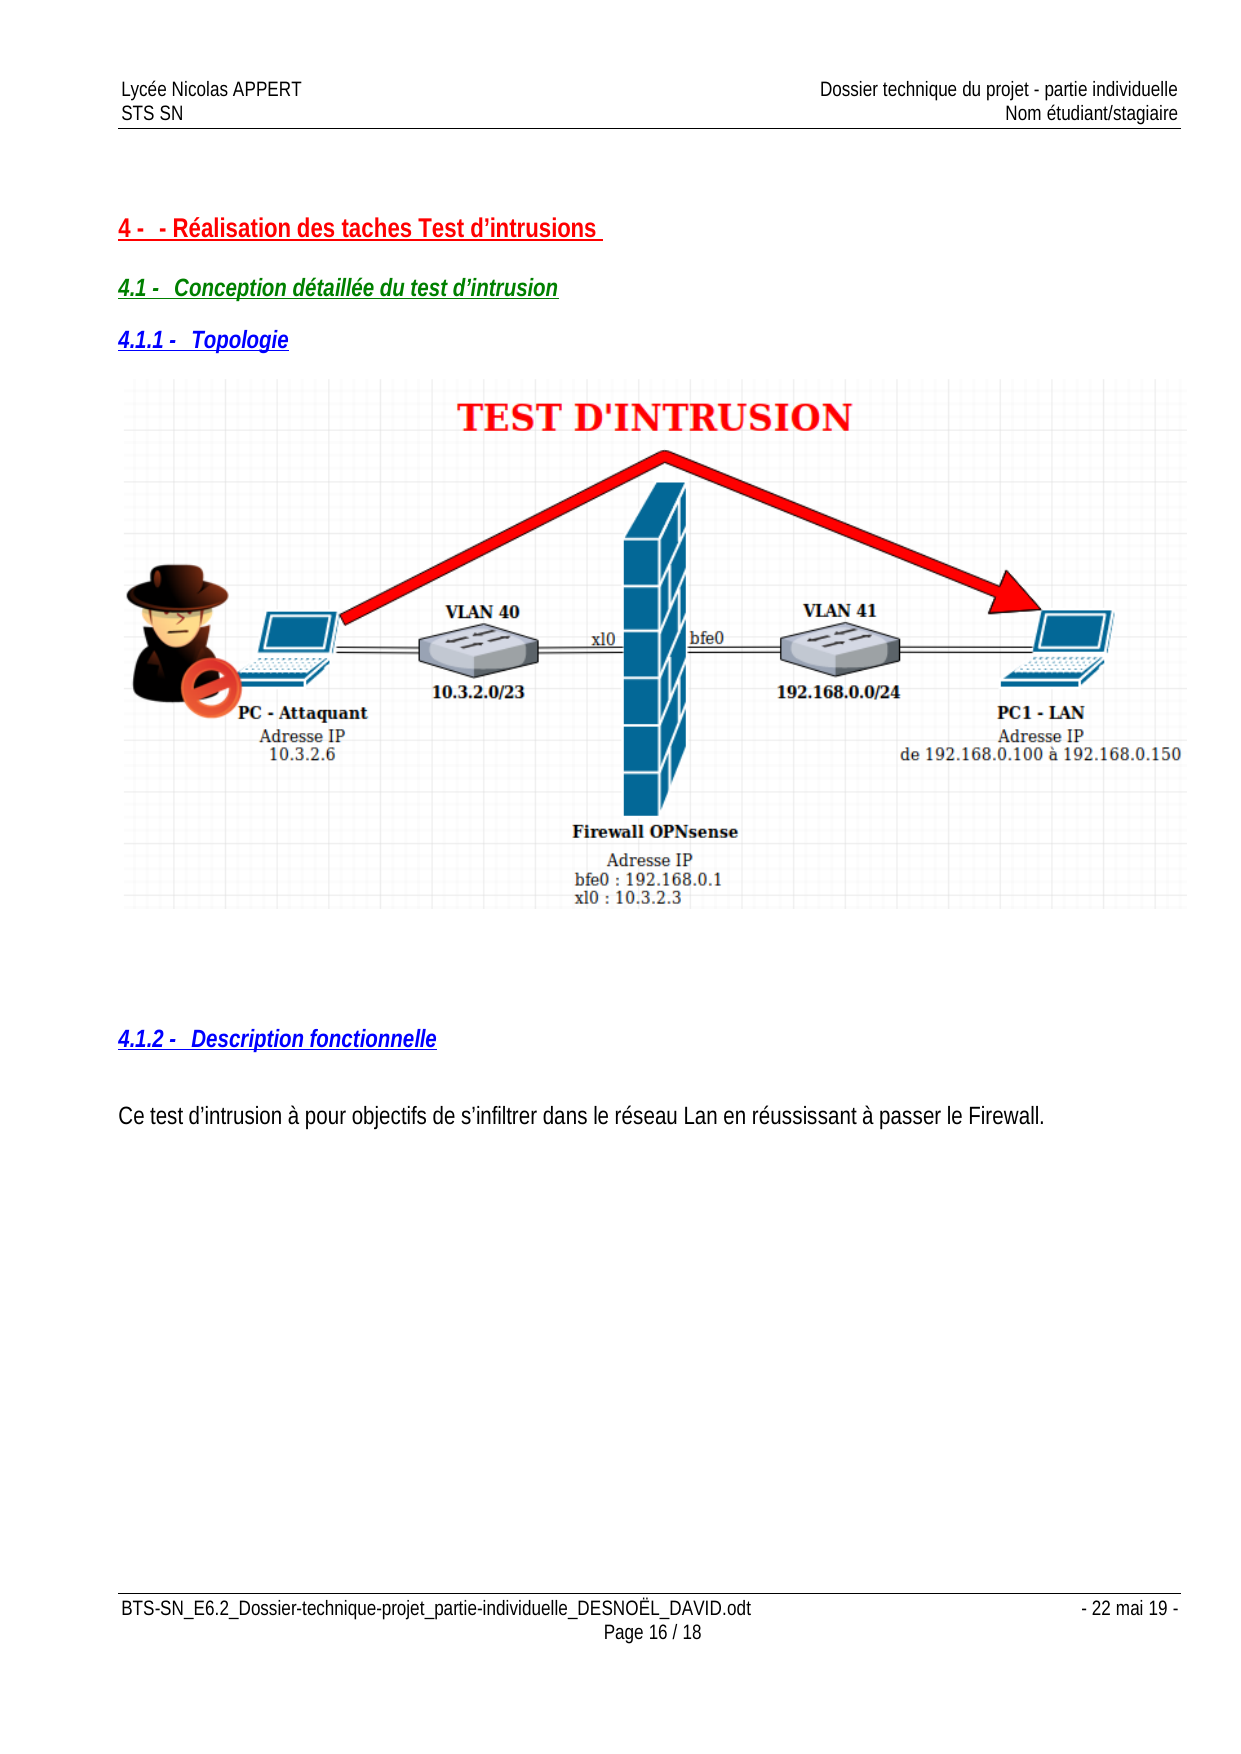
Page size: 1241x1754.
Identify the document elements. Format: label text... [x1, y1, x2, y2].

subtitle Ce test d’intrusion à pour objectifs de s’infiltrer dans le réseau Lan en réussissant à passer le Firewall. [118, 1101, 1181, 1130]
subtitle - Réalisation des taches Test d’intrusions [118, 212, 1181, 243]
subtitle Topologie [118, 325, 1181, 354]
picture [123, 378, 1187, 909]
subtitle Description fonctionnelle [118, 1024, 1181, 1053]
subtitle Conception détaillée du test d’intrusion [118, 272, 1181, 301]
